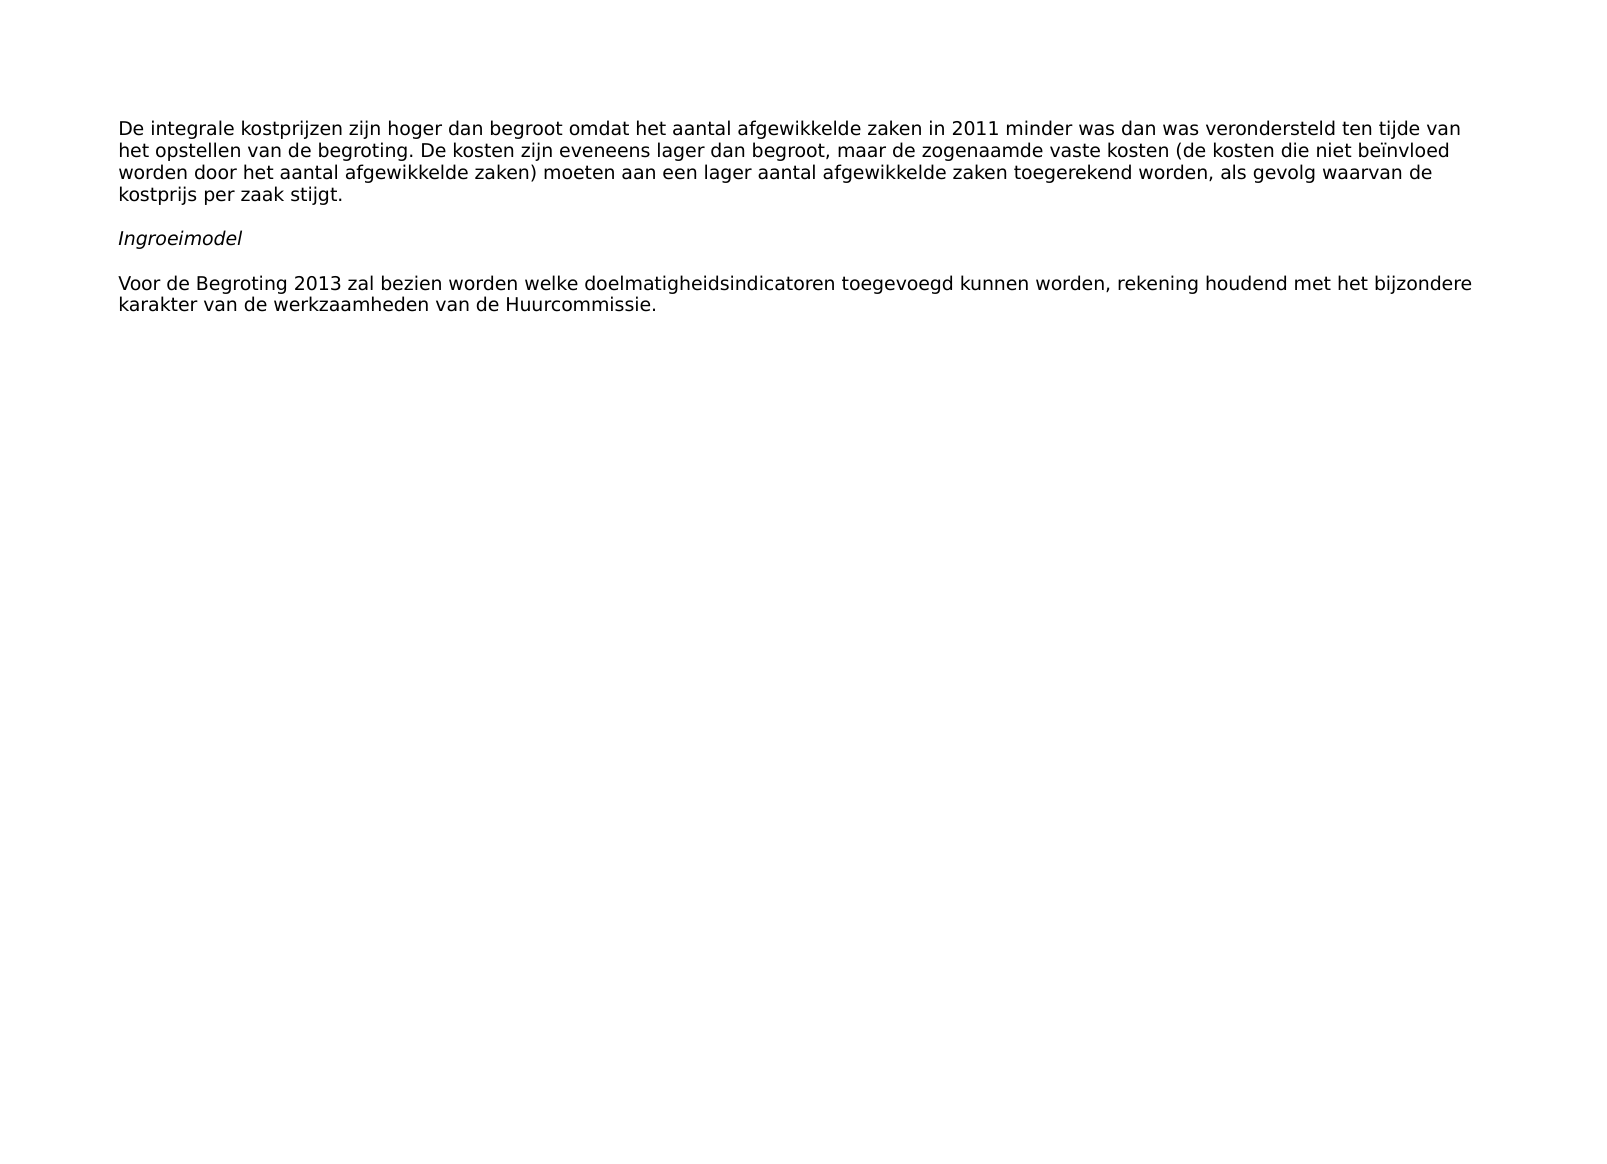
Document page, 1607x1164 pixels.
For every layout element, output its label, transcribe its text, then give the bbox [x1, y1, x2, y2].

text De integrale kostprijzen zijn hoger dan begroot omdat het aantal afgewikkelde zaken in 2011 minder was dan was verondersteld ten tijde van het opstellen van de begroting. De kosten zijn eveneens lager dan begroot, maar de zogenaamde vaste kosten (de kosten die niet beïnvloed worden door het aantal afgewikkelde zaken) moeten aan een lager aantal afgewikkelde zaken toegerekend worden, als gevolg waarvan de kostprijs per zaak stijgt. [118, 118, 1488, 206]
subtitle Ingroeimodel [118, 228, 1488, 250]
text Voor de Begroting 2013 zal bezien worden welke doelmatigheidsindicatoren toegevoegd kunnen worden, rekening houdend met het bijzondere karakter van de werkzaamheden van de Huurcommissie. [118, 272, 1488, 316]
